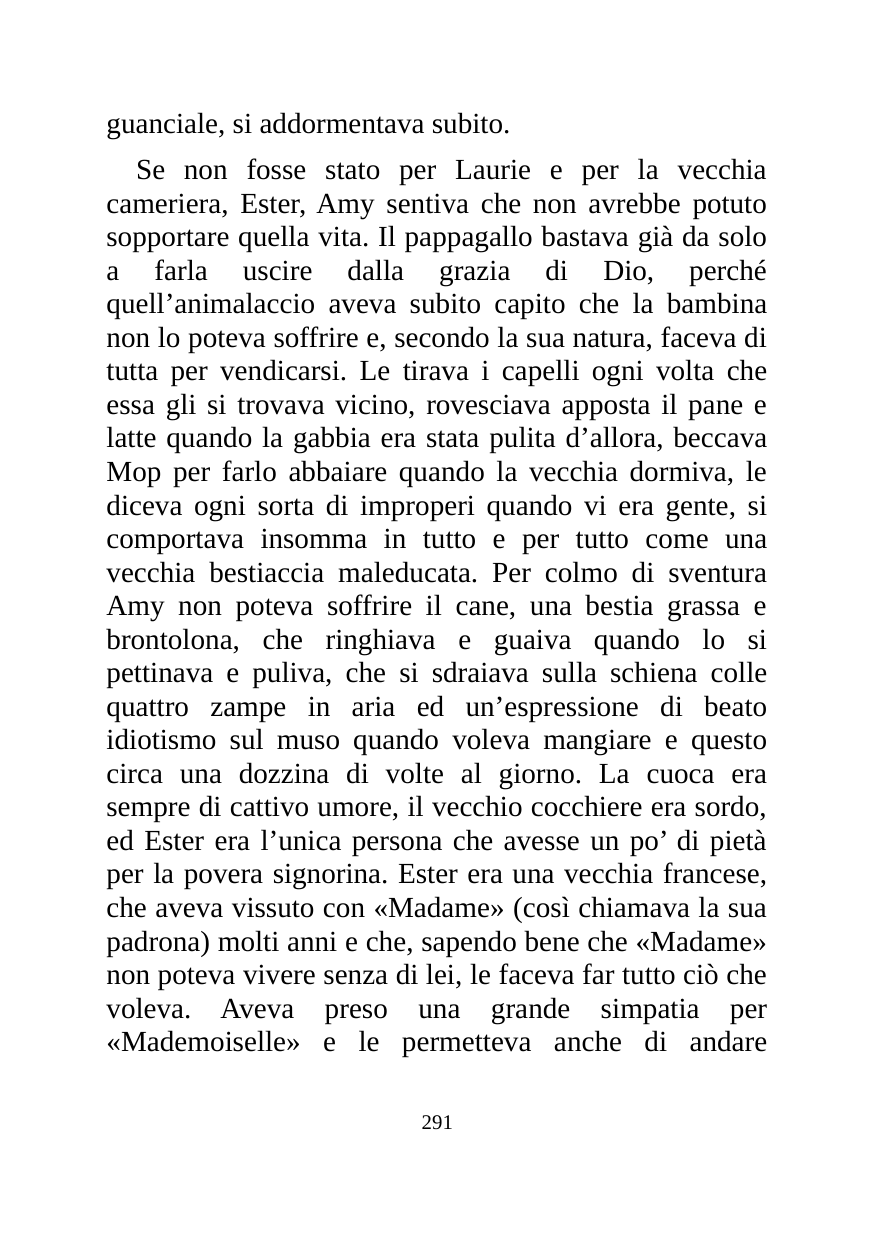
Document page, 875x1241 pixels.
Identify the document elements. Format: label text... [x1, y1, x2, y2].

text guanciale, si addormentava subito. [106, 106, 768, 140]
text Se non fosse stato per Laurie e per la vecchia cameriera, Ester, Amy sentiva che non avrebbe potuto sopportare quella vita. Il pappagallo bastava già da solo a farla uscire dalla grazia di Dio, perché quell’animalaccio aveva subito capito che la bambina non lo poteva soffrire e, secondo la sua natura, faceva di tutta per vendicarsi. Le tirava i capelli ogni volta che essa gli si trovava vicino, rovesciava apposta il pane e latte quando la gabbia era stata pulita d’allora, beccava Mop per farlo abbaiare quando la vecchia dormiva, le diceva ogni sorta di improperi quando vi era gente, si comportava insomma in tutto e per tutto come una vecchia bestiaccia maleducata. Per colmo di sventura Amy non poteva soffrire il cane, una bestia grassa e brontolona, che ringhiava e guaiva quando lo si pettinava e puliva, che si sdraiava sulla schiena colle quattro zampe in aria ed un’espressione di beato idiotismo sul muso quando voleva mangiare e questo circa una dozzina di volte al giorno. La cuoca era sempre di cattivo umore, il vecchio cocchiere era sordo, ed Ester era l’unica persona che avesse un po’ di pietà per la povera signorina. Ester era una vecchia francese, che aveva vissuto con «Madame» (così chiamava la sua padrona) molti anni e che, sapendo bene che «Madame» non poteva vivere senza di lei, le faceva far tutto ciò che voleva. Aveva preso una grande simpatia per «Mademoiselle» e le permetteva anche di andare [106, 152, 768, 1058]
